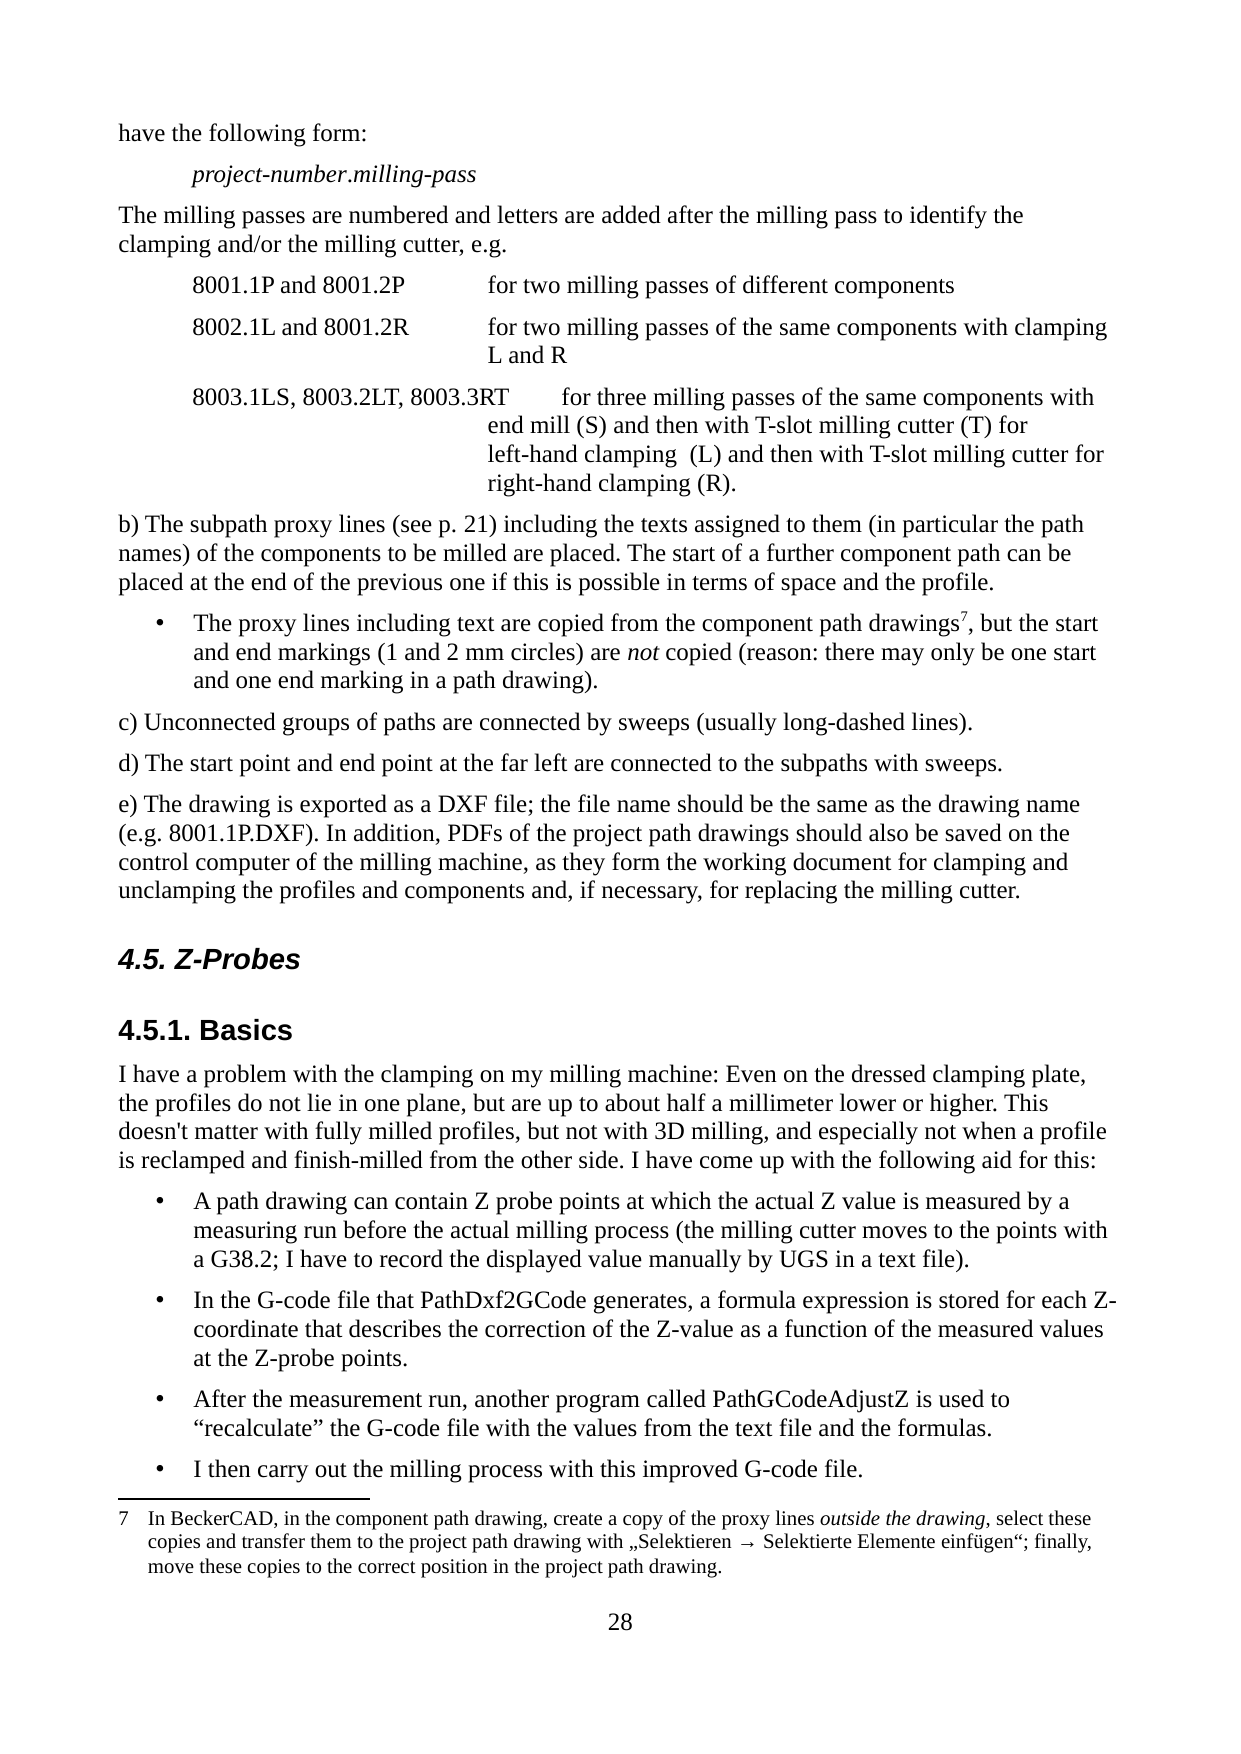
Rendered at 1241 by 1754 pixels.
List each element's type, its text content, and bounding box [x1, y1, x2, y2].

text 8003.1LS, 8003.2LT, 8003.3RT for three milling passes of the same components with end mill (S) and then with T-slot milling cutter (T) for left-hand clamping (L) and then with T-slot milling cutter for right-hand clamping (R). [118, 382, 1122, 497]
subtitle 4.5.1. Basics [118, 1013, 1122, 1046]
text have the following form: [118, 118, 1122, 147]
list In BeckerCAD, in the component path drawing, create a copy of the proxy lines outside the drawing, select these copies and transfer them to the project path drawing with „Selektieren → Selektierte Elemente einfügen“; finally, move these copies to the correct position in the project path drawing. [118, 1505, 1122, 1578]
text 8001.1P and 8001.2P for two milling passes of different components [118, 271, 1122, 299]
text b) The subpath proxy lines (see p. 20) including the texts assigned to them (in particular the path names) of the components to be milled are placed. The start of a further component path can be placed at the end of the previous one if this is possible in terms of space and the profile. [118, 509, 1122, 596]
list The proxy lines including text are copied from the component path drawings, but the start and end markings (1 and 2 mm circles) are not copied (reason: there may only be one start and one end marking in a path drawing). [156, 608, 1122, 694]
text I have a problem with the clamping on my milling machine: Even on the dressed clamping plate, the profiles do not lie in one plane, but are up to about half a millimeter lower or higher. This doesn't matter with fully milled profiles, but not with 3D milling, and especially not when a profile is reclamped and finish-milled from the other side. I have come up with the following aid for this: [118, 1059, 1122, 1174]
text 8002.1L and 8001.2R for two milling passes of the same components with clamping L and R [118, 312, 1122, 369]
text The milling passes are numbered and letters are added after the milling pass to identify the clamping and/or the milling cutter, e.g. [118, 201, 1122, 258]
list A path drawing can contain Z probe points at which the actual Z value is measured by a measuring run before the actual milling process (the milling cutter moves to the points with a G38.2; I have to record the displayed value manually by UGS in a text file). [156, 1186, 1122, 1273]
text c) Unconnected groups of paths are connected by sweeps (usually long-dashed lines). [118, 707, 1122, 736]
list In the G-code file that PathDxf2GCode generates, a formula expression is stored for each Z-coordinate that describes the correction of the Z-value as a function of the measured values at the Z-probe points. [156, 1285, 1122, 1371]
text project-number.milling-pass [118, 159, 1122, 188]
list I then carry out the milling process with this improved G-code file. [156, 1454, 1122, 1483]
list After the measurement run, another program called PathGCodeAdjustZ is used to “recalculate” the G-code file with the values from the text file and the formulas. [156, 1384, 1122, 1441]
text e) The drawing is exported as a DXF file; the file name should be the same as the drawing name (e.g. 8001.1P.DXF). In addition, PDFs of the project path drawings should also be saved on the control computer of the milling machine, as they form the working document for clamping and unclamping the profiles and components and, if necessary, for replacing the milling cutter. [118, 789, 1122, 904]
subtitle 4.5. Z-Probes [118, 942, 1122, 975]
text d) The start point and end point at the far left are connected to the subpaths with sweeps. [118, 748, 1122, 777]
